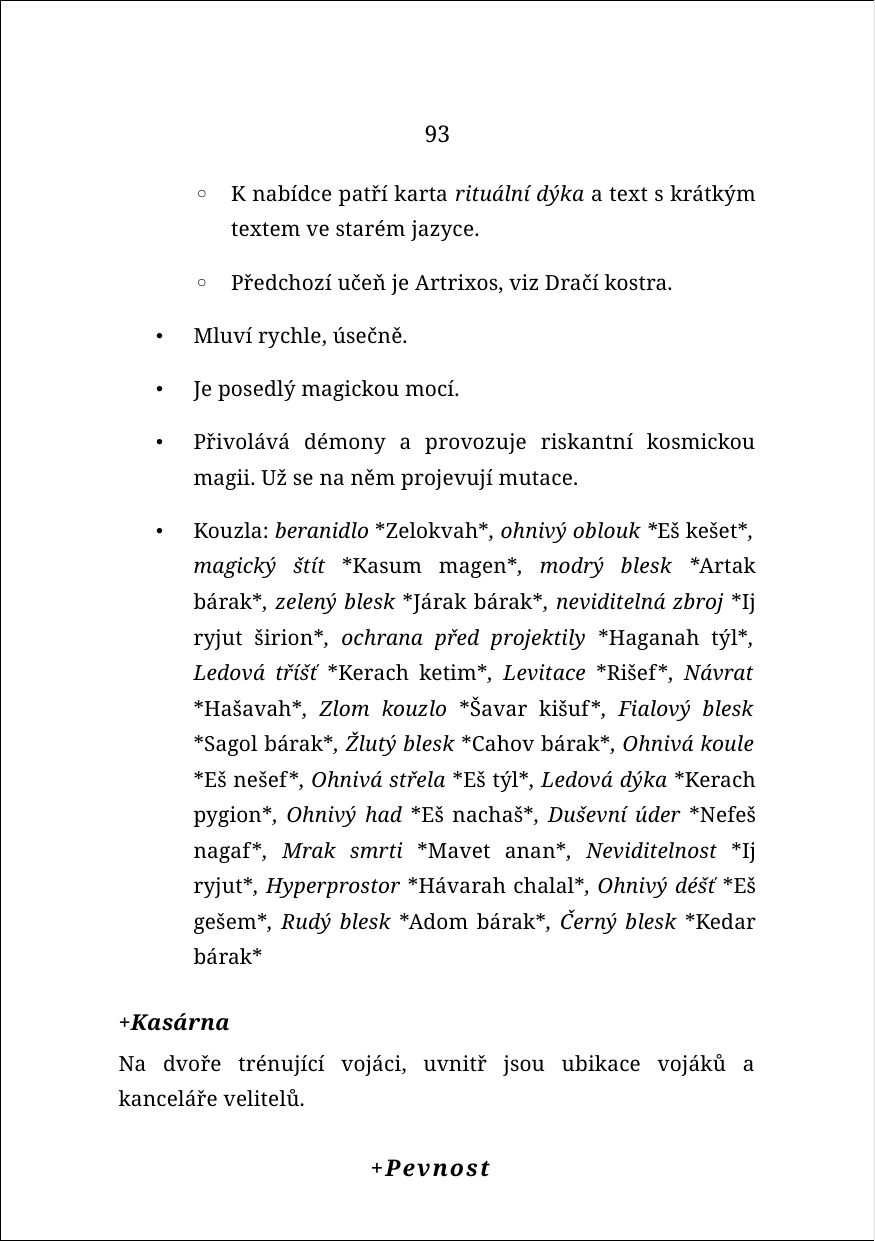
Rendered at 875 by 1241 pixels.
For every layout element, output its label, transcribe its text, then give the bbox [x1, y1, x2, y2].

subtitle +Kasárna [118, 1007, 756, 1037]
list Je posedlý magickou mocí. [156, 374, 756, 403]
list Kouzla: beranidlo *Zelokvah*, ohnivý oblouk *Eš kešet*, magický štít *Kasum magen*, modrý blesk *Artak bárak*, zelený blesk *Járak bárak*, neviditelná zbroj *Ij ryjut širion*, ochrana před projektily *Haganah týl*, Ledová tříšť *Kerach ketim*, Levitace *Rišef*, Návrat *Hašavah*, Zlom kouzlo *Šavar kišuf*, Fialový blesk *Sagol bárak*, Žlutý blesk *Cahov bárak*, Ohnivá koule *Eš nešef*, Ohnivá střela *Eš týl*, Ledová dýka *Kerach pygion*, Ohnivý had *Eš nachaš*, Duševní úder *Nefeš nagaf*, Mrak smrti *Mavet anan*, Neviditelnost *Ij ryjut*, Hyperprostor *Hávarah chalal*, Ohnivý déšť *Eš gešem*, Rudý blesk *Adom bárak*, Černý blesk *Kedar bárak* [156, 516, 756, 971]
list K nabídce patří karta rituální dýka a text s krátkým textem ve starém jazyce. [193, 179, 756, 243]
list Přivolává démony a provozuje riskantní kosmickou magii. Už se na něm projevují mutace. [156, 427, 756, 491]
text Na dvoře trénující vojáci, uvnitř jsou ubikace vojáků a kanceláře velitelů. [118, 1049, 756, 1113]
list Předchozí učeň je Artrixos, viz Dračí kostra. [193, 268, 756, 296]
list Mluví rychle, úsečně. [156, 321, 756, 349]
